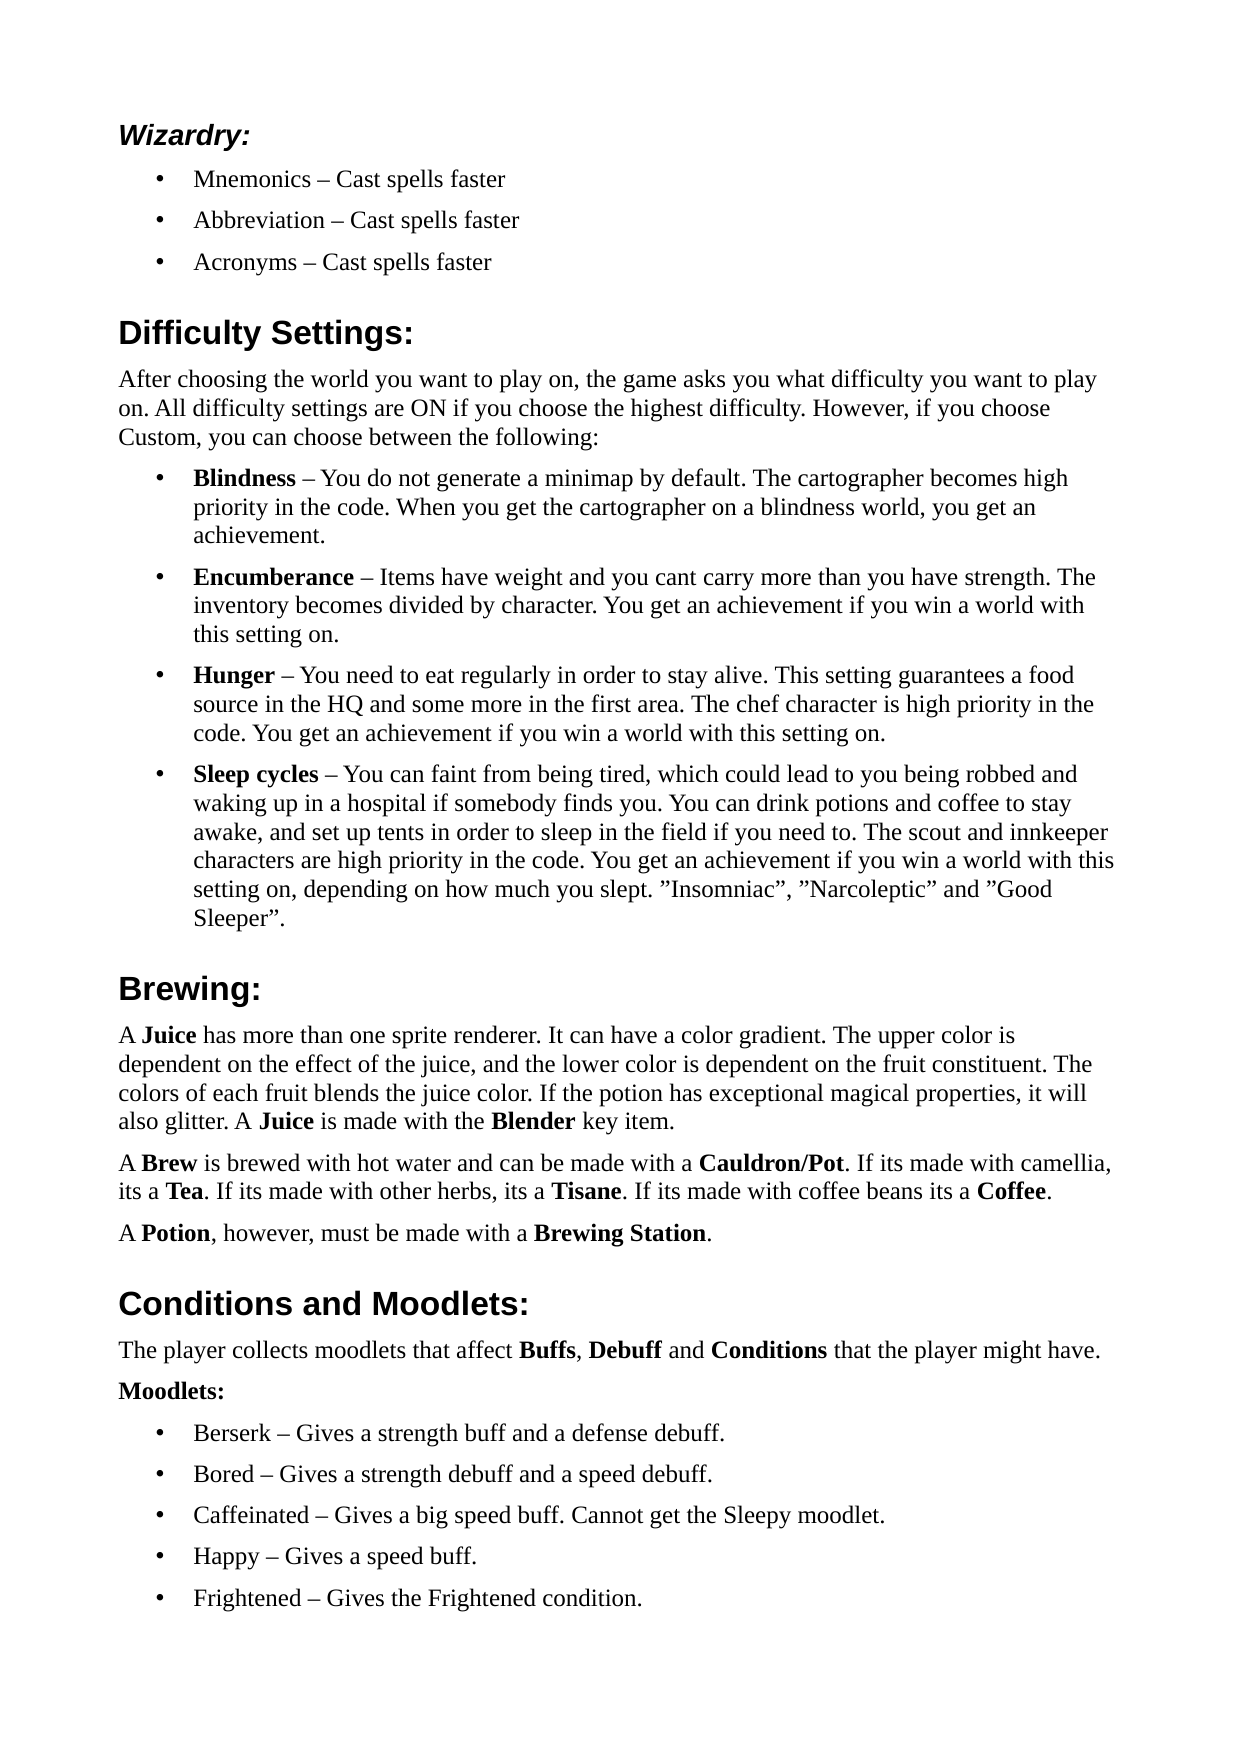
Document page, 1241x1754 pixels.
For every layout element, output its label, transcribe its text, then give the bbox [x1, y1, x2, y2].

list Happy – Gives a speed buff. [156, 1541, 1122, 1570]
text The player collects moodlets that affect Buffs, Debuff and Conditions that the player might have. [118, 1335, 1122, 1364]
subtitle Difficulty Settings: [118, 313, 1122, 352]
list Acronyms – Cast spells faster [156, 247, 1122, 275]
subtitle Brewing: [118, 969, 1122, 1008]
list Caffeinated – Gives a big speed buff. Cannot get the Sleepy moodlet. [156, 1500, 1122, 1529]
list Sleep cycles – You can faint from being tired, which could lead to you being robbed and waking up in a hospital if somebody finds you. You can drink potions and coffee to stay awake, and set up tents in order to sleep in the field if you need to. The scout and innkeeper characters are high priority in the code. You get an achievement if you win a world with this setting on, depending on how much you slept. ”Insomniac”, ”Narcoleptic” and ”Good Sleeper”. [156, 759, 1122, 932]
list Hunger – You need to eat regularly in order to stay alive. This setting guarantees a food source in the HQ and some more in the first area. The chef character is high priority in the code. You get an achievement if you win a world with this setting on. [156, 660, 1122, 747]
text A Potion, however, must be made with a Brewing Station. [118, 1218, 1122, 1246]
text Moodlets: [118, 1376, 1122, 1405]
list Mnemonics – Cast spells faster [156, 164, 1122, 193]
list Blindness – You do not generate a minimap by default. The cartographer becomes high priority in the code. When you get the cartographer on a blindness world, you get an achievement. [156, 463, 1122, 549]
subtitle Conditions and Moodlets: [118, 1284, 1122, 1323]
list Encumberance – Items have weight and you cant carry more than you have strength. The inventory becomes divided by character. You get an achievement if you win a world with this setting on. [156, 562, 1122, 648]
list Berserk – Gives a strength buff and a defense debuff. [156, 1418, 1122, 1446]
text A Brew is brewed with hot water and can be made with a Cauldron/Pot. If its made with camellia, its a Tea. If its made with other herbs, its a Tisane. If its made with coffee beans its a Coffee. [118, 1148, 1122, 1205]
list Abbreviation – Cast spells faster [156, 205, 1122, 234]
text After choosing the world you want to play on, the game asks you what difficulty you want to play on. All difficulty settings are ON if you choose the highest difficulty. However, if you choose Custom, you can choose between the following: [118, 364, 1122, 450]
text A Juice has more than one sprite renderer. It can have a color gradient. The upper color is dependent on the effect of the juice, and the lower color is dependent on the fruit constituent. The colors of each fruit blends the juice color. If the potion has exceptional magical properties, it will also glitter. A Juice is made with the Blender key item. [118, 1020, 1122, 1135]
subtitle Wizardry: [118, 118, 1122, 152]
list Bored – Gives a strength debuff and a speed debuff. [156, 1459, 1122, 1488]
list Frightened – Gives the Frightened condition. [156, 1583, 1122, 1611]
